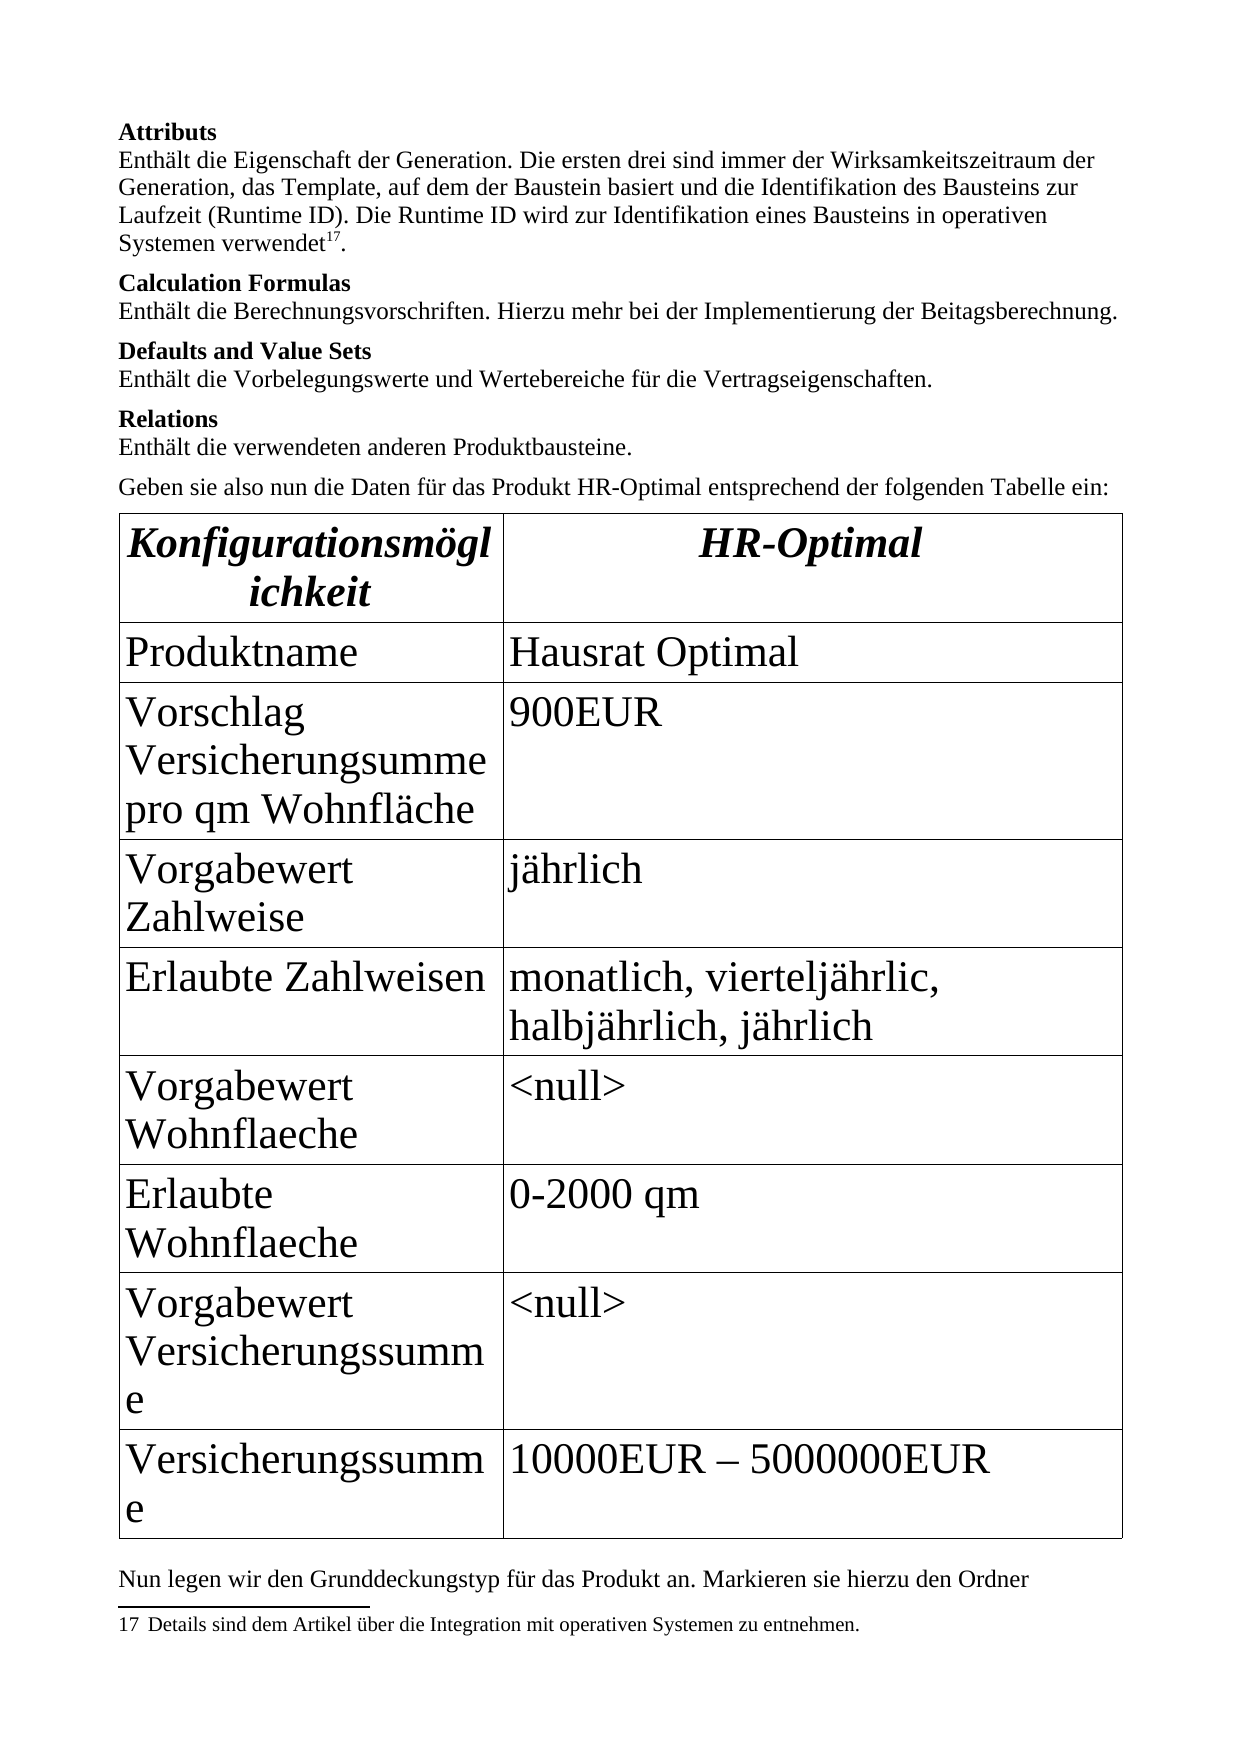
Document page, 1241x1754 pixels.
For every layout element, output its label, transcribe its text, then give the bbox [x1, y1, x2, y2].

table_cell 10000EUR – 5000000EUR [504, 1430, 1122, 1537]
table_cell Erlaubte Zahlweisen [120, 948, 503, 1055]
table_cell 900EUR [504, 683, 1122, 838]
table_cell Erlaubte Wohnflaeche [120, 1165, 503, 1272]
text Details sind dem Artikel über die Integration mit operativen Systemen zu entnehmen. [118, 1613, 1122, 1636]
text Defaults and Value Sets Enthält die Vorbelegungswerte und Wertebereiche für die Vertragseigenschaften. [118, 337, 1122, 392]
table_cell Vorschlag Versicherungsumme pro qm Wohnfläche [120, 683, 503, 838]
table_cell Hausrat Optimal [504, 623, 1122, 682]
table_cell jährlich [504, 840, 1122, 947]
table_cell monatlich, vierteljährlic, halbjährlich, jährlich [504, 948, 1122, 1055]
text Nun legen wir den Grunddeckungstyp für das Produkt an. Markieren sie hierzu den Ordner [118, 1565, 1122, 1593]
table_cell 0-2000 qm [504, 1165, 1122, 1272]
table_cell Versicherungssumme [120, 1430, 503, 1537]
table_cell Vorgabewert Versicherungssumme [120, 1273, 503, 1429]
table_header Konfigurationsmöglichkeit [120, 514, 503, 622]
table_cell <null> [504, 1273, 1122, 1429]
text Calculation Formulas Enthält die Berechnungsvorschriften. Hierzu mehr bei der Implementierung der Beitagsberechnung. [118, 269, 1122, 324]
table_cell <null> [504, 1056, 1122, 1164]
table_cell Vorgabewert Wohnflaeche [120, 1056, 503, 1164]
table_header HR-Optimal [504, 514, 1122, 622]
text Relations Enthält die verwendeten anderen Produktbausteine. [118, 405, 1122, 460]
table_cell Produktname [120, 623, 503, 682]
text Attributs Enthält die Eigenschaft der Generation. Die ersten drei sind immer der Wirksamkeitszeitraum der Generation, das Template, auf dem der Baustein basiert und die Identifikation des Bausteins zur Laufzeit (Runtime ID). Die Runtime ID wird zur Identifikation eines Bausteins in operativen Systemen verwendet. [118, 118, 1122, 257]
table_cell Vorgabewert Zahlweise [120, 840, 503, 947]
text Geben sie also nun die Daten für das Produkt HR-Optimal entsprechend der folgenden Tabelle ein: [118, 473, 1122, 501]
